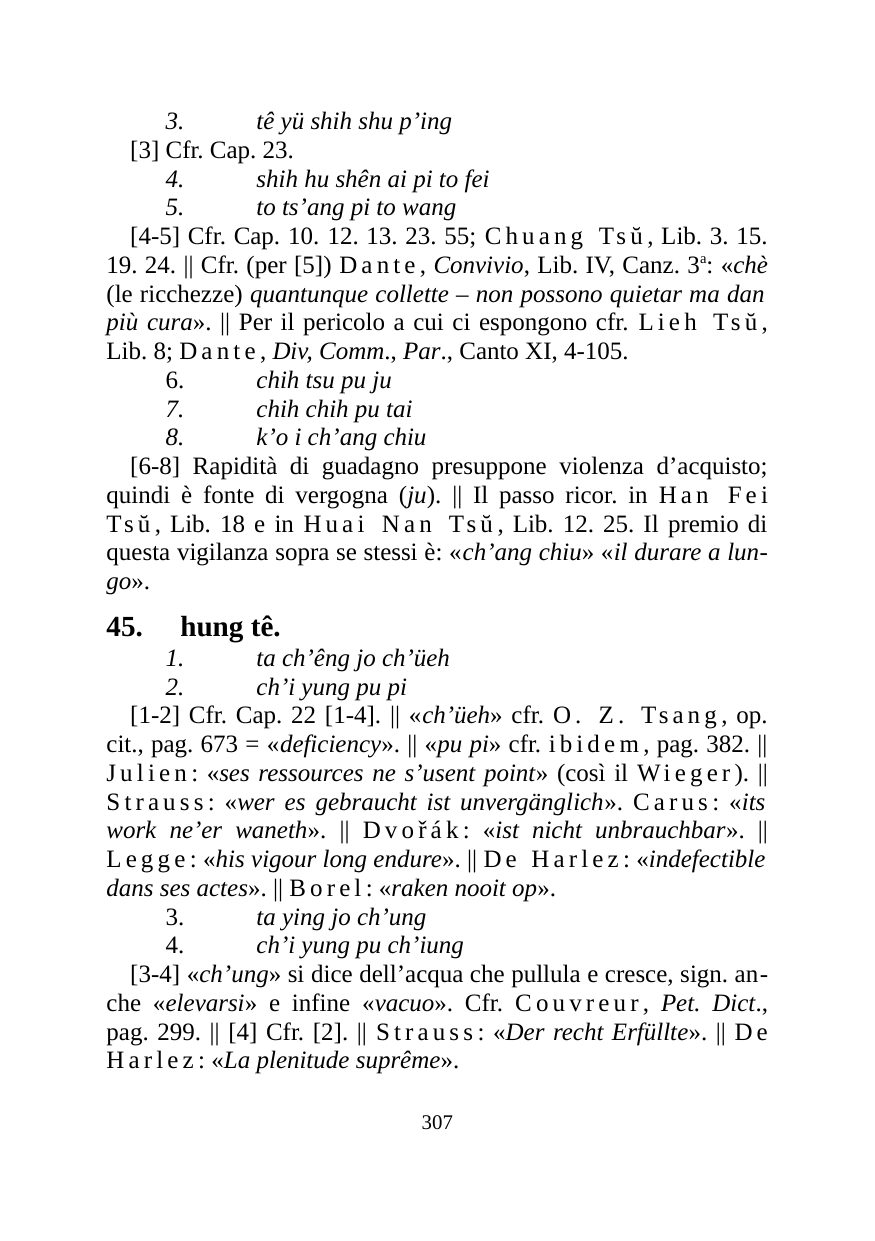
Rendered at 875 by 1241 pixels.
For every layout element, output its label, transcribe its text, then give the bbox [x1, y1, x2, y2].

list ch’i yung pu ch’iung [165, 931, 768, 959]
text [3] Cfr. Cap. 23. [106, 135, 768, 164]
list ta ying jo ch’ung [165, 902, 768, 931]
list ta ch’êng jo ch’üeh [165, 643, 768, 672]
subtitle 45. hung tê. [106, 609, 768, 643]
list chih chih pu tai [165, 394, 768, 422]
list shih hu shên ai pi to fei [165, 164, 768, 192]
text [4-5] Cfr. Cap. 10. 12. 13. 23. 55; Chuang Tsŭ, Lib. 3. 15. 19. 24. || Cfr. (per [5]) Dante, Convivio, Lib. IV, Canz. 3a: «chè (le ricchezze) quantunque collette – non possono quietar ma dan più cura». || Per il pericolo a cui ci espongono cfr. Lieh Tsŭ, Lib. 8; Dante, Div, Comm., Par., Canto XI, 4-105. [106, 221, 768, 365]
text [3-4] «ch’ung» si dice dell’acqua che pullula e cresce, sign. an­che «elevarsi» e infine «vacuo». Cfr. Couvreur, Pet. Dict., pag. 299. || [4] Cfr. [2]. || Strauss: «Der recht Erfüllte». || De Harlez: «La plenitude suprême». [106, 959, 768, 1074]
list tê yü shih shu p’ing [165, 106, 768, 135]
list chih tsu pu ju [165, 365, 768, 394]
text [1-2] Cfr. Cap. 22 [1-4]. || «ch’üeh» cfr. O. Z. Tsang, op. cit., pag. 673 = «deficiency». || «pu pi» cfr. ibidem, pag. 382. || Julien: «ses ressources ne s’usent point» (così il Wieger). || Strauss: «wer es gebraucht ist unvergänglich». Carus: «its work ne’er waneth». || Dvořák: «ist nicht unbrauchbar». || Legge: «his vigour long endure». || De Harlez: «indefectible dans ses actes». || Borel: «raken nooit op». [106, 701, 768, 902]
list ch’i yung pu pi [165, 672, 768, 701]
list to ts’ang pi to wang [165, 192, 768, 221]
text [6-8] Rapidità di guadagno presuppone violenza d’acquisto; quindi è fonte di vergogna (ju). || Il passo ricor. in Han Fei Tsŭ, Lib. 18 e in Huai Nan Tsŭ, Lib. 12. 25. Il premio di questa vigilanza sopra se stessi è: «ch’ang chiu» «il durare a lun­go». [106, 451, 768, 595]
list k’o i ch’ang chiu [165, 422, 768, 451]
